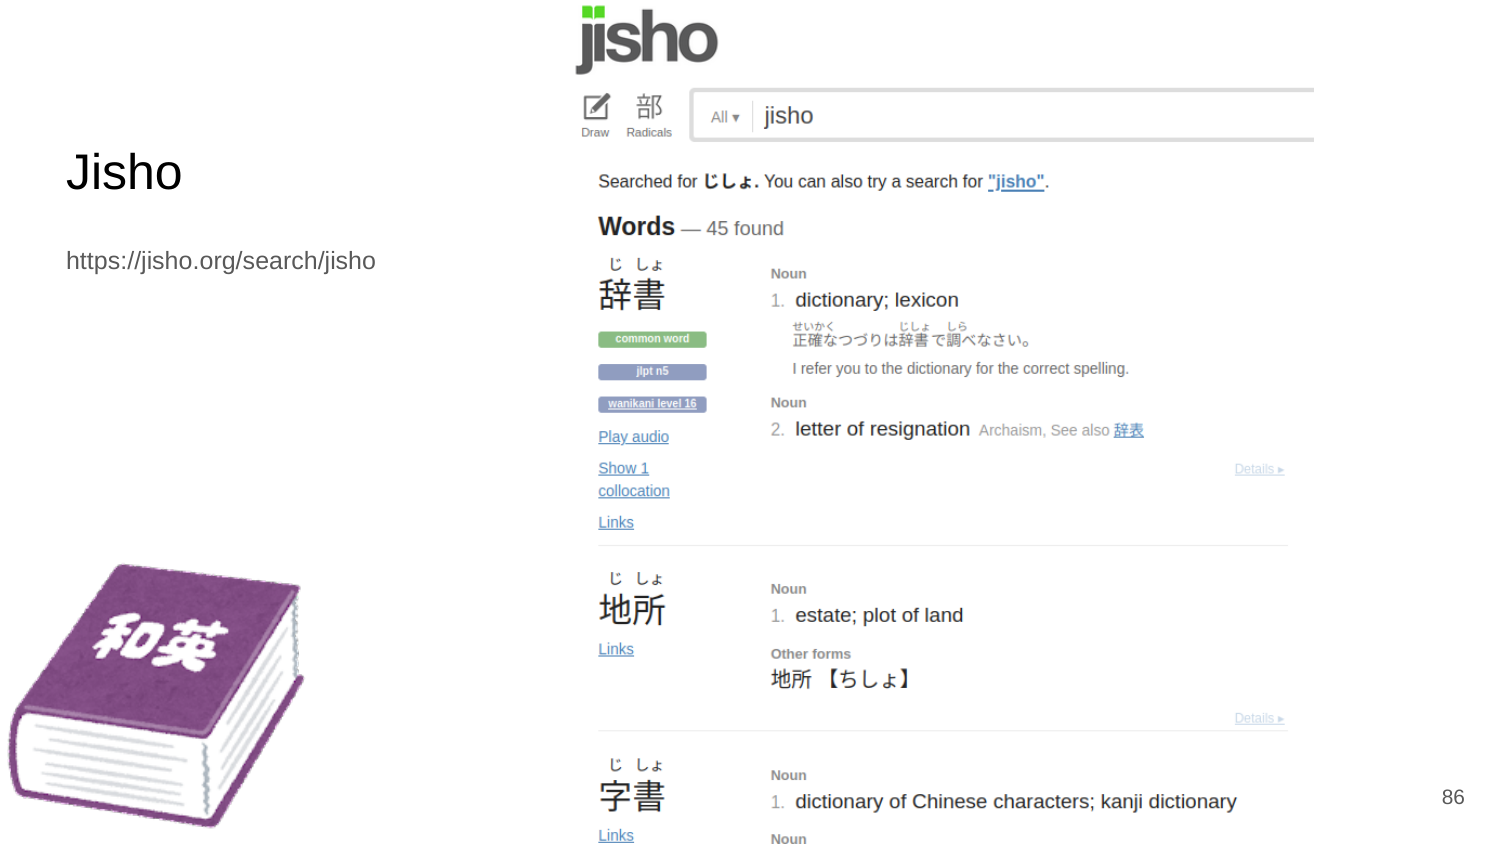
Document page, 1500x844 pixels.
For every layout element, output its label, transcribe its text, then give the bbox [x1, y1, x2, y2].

picture [541, 0, 1314, 844]
list https://jisho.org/search/jisho [51, 227, 512, 750]
title Jisho [51, 91, 512, 216]
picture [0, 543, 313, 844]
slide_number [1389, 764, 1480, 830]
